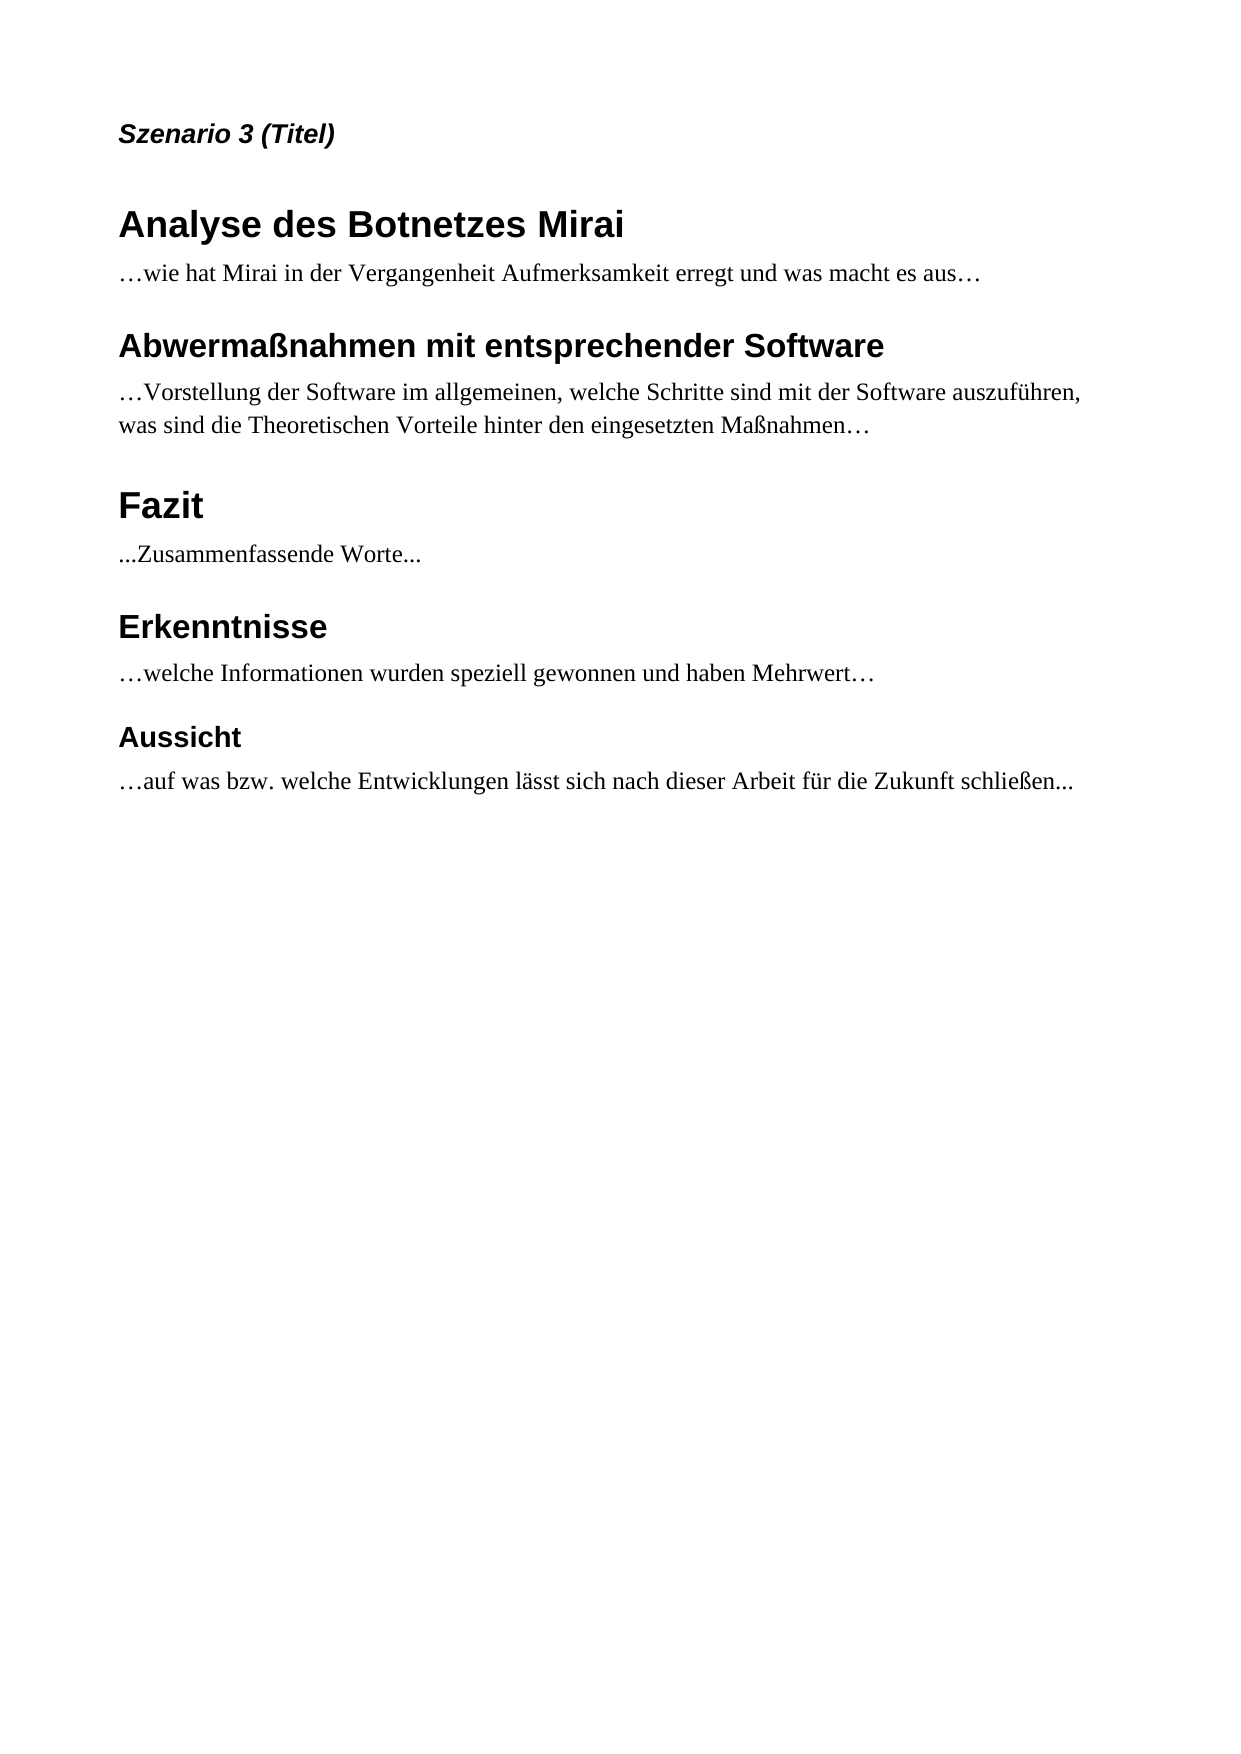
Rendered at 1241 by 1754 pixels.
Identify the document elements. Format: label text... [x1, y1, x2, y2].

text …wie hat Mirai in der Vergangenheit Aufmerksamkeit erregt und was macht es aus… [118, 258, 1122, 287]
subtitle Abwermaßnahmen mit entsprechender Software [118, 327, 1122, 365]
text …welche Informationen wurden speziell gewonnen und haben Mehrwert… [118, 658, 1122, 687]
subtitle Fazit [118, 483, 1122, 526]
text …auf was bzw. welche Entwicklungen lässt sich nach dieser Arbeit für die Zukunft schließen... [118, 766, 1122, 795]
text …Vorstellung der Software im allgemeinen, welche Schritte sind mit der Software auszuführen, was sind die Theoretischen Vorteile hinter den eingesetzten Maßnahmen… [118, 377, 1122, 439]
subtitle Aussicht [118, 720, 1122, 754]
subtitle Szenario 3 (Titel) [118, 118, 1122, 149]
text ...Zusammenfassende Worte... [118, 539, 1122, 567]
subtitle Erkenntnisse [118, 607, 1122, 646]
subtitle Analyse des Botnetzes Mirai [118, 202, 1122, 246]
